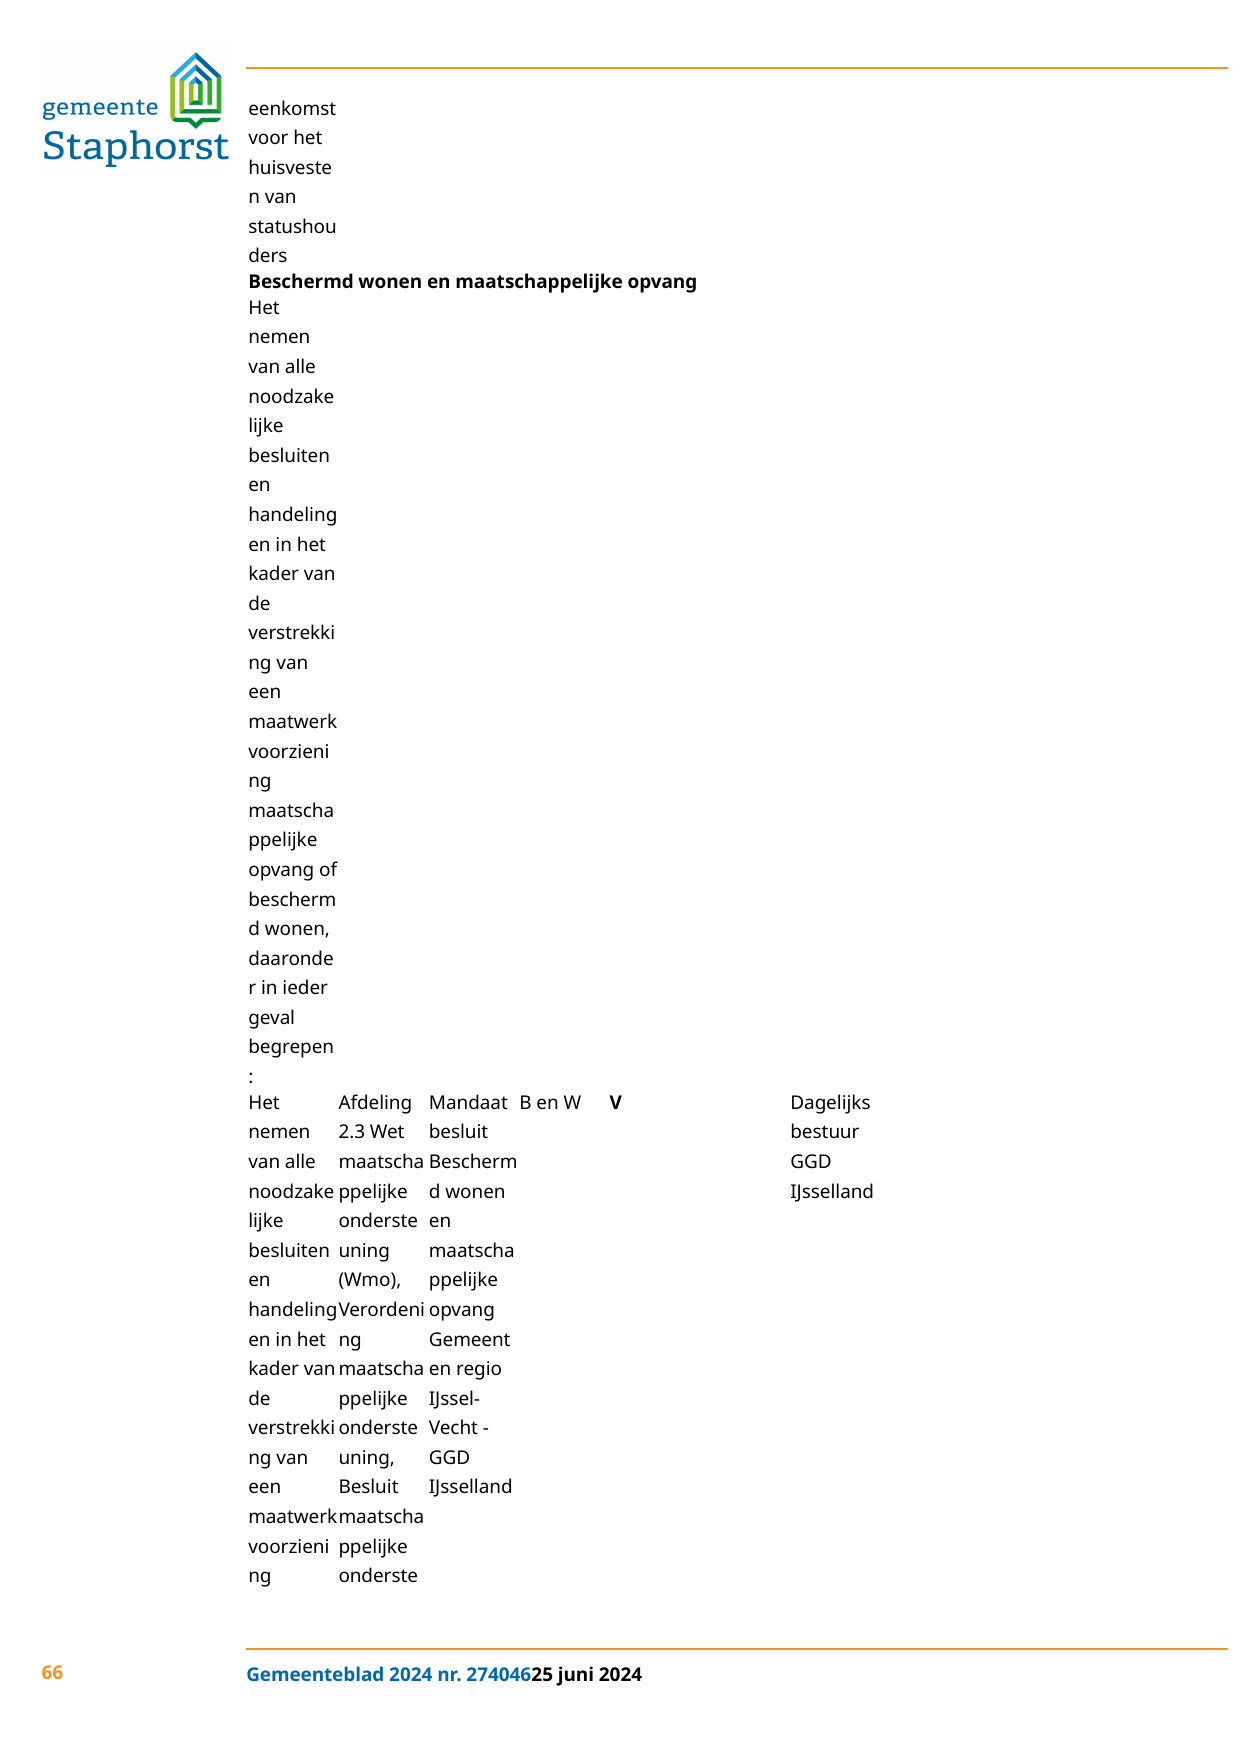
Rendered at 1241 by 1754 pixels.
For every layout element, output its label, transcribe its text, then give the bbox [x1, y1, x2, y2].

picture [41, 47, 231, 172]
table_cell [609, 95, 700, 268]
table_cell [1061, 1089, 1152, 1588]
table_cell [971, 294, 1061, 1089]
table_cell Het nemen van alle noodzakelijke besluiten en handelingen in het kader van de verstrekking van een maatwerkvoorziening [248, 1089, 338, 1588]
table_cell [519, 294, 609, 1089]
table_cell [700, 1089, 790, 1588]
table_cell Mandaatbesluit Beschermd wonen en maatschappelijke opvang Gemeenten regio IJssel-Vecht - GGD IJsselland [429, 1089, 519, 1588]
table_cell [881, 294, 971, 1089]
table_cell [700, 294, 790, 1089]
table_cell [609, 294, 700, 1089]
table_cell Dagelijks bestuur GGD IJsselland [790, 1089, 881, 1588]
table_cell Afdeling 2.3 Wet maatschappelijke ondersteuning (Wmo), Verordening maatschappelijke ondersteuning, Besluit maatschappelijke onderste [338, 1089, 429, 1588]
table_cell [1061, 294, 1152, 1089]
table_cell [700, 95, 790, 268]
table_cell V [609, 1089, 700, 1588]
table_cell Beschermd wonen en maatschappelijke opvang [248, 269, 1152, 294]
table_cell [881, 1089, 971, 1588]
table_cell [429, 294, 519, 1089]
table_cell [971, 95, 1061, 268]
table_cell [519, 95, 609, 268]
table_cell [338, 294, 429, 1089]
table_cell [790, 294, 881, 1089]
table_cell [790, 95, 881, 268]
table_cell eenkomst voor het huisvesten van statushouders [248, 95, 338, 268]
table_cell [338, 95, 429, 268]
table_cell Het nemen van alle noodzakelijke besluiten en handelingen in het kader van de verstrekking van een maatwerkvoorziening maatschappelijke opvang of beschermd wonen, daaronder in ieder geval begrepen: [248, 294, 338, 1089]
table_cell [881, 95, 971, 268]
table_cell [429, 95, 519, 268]
table_cell [1061, 95, 1152, 268]
table_cell [971, 1089, 1061, 1588]
table_cell B en W [519, 1089, 609, 1588]
